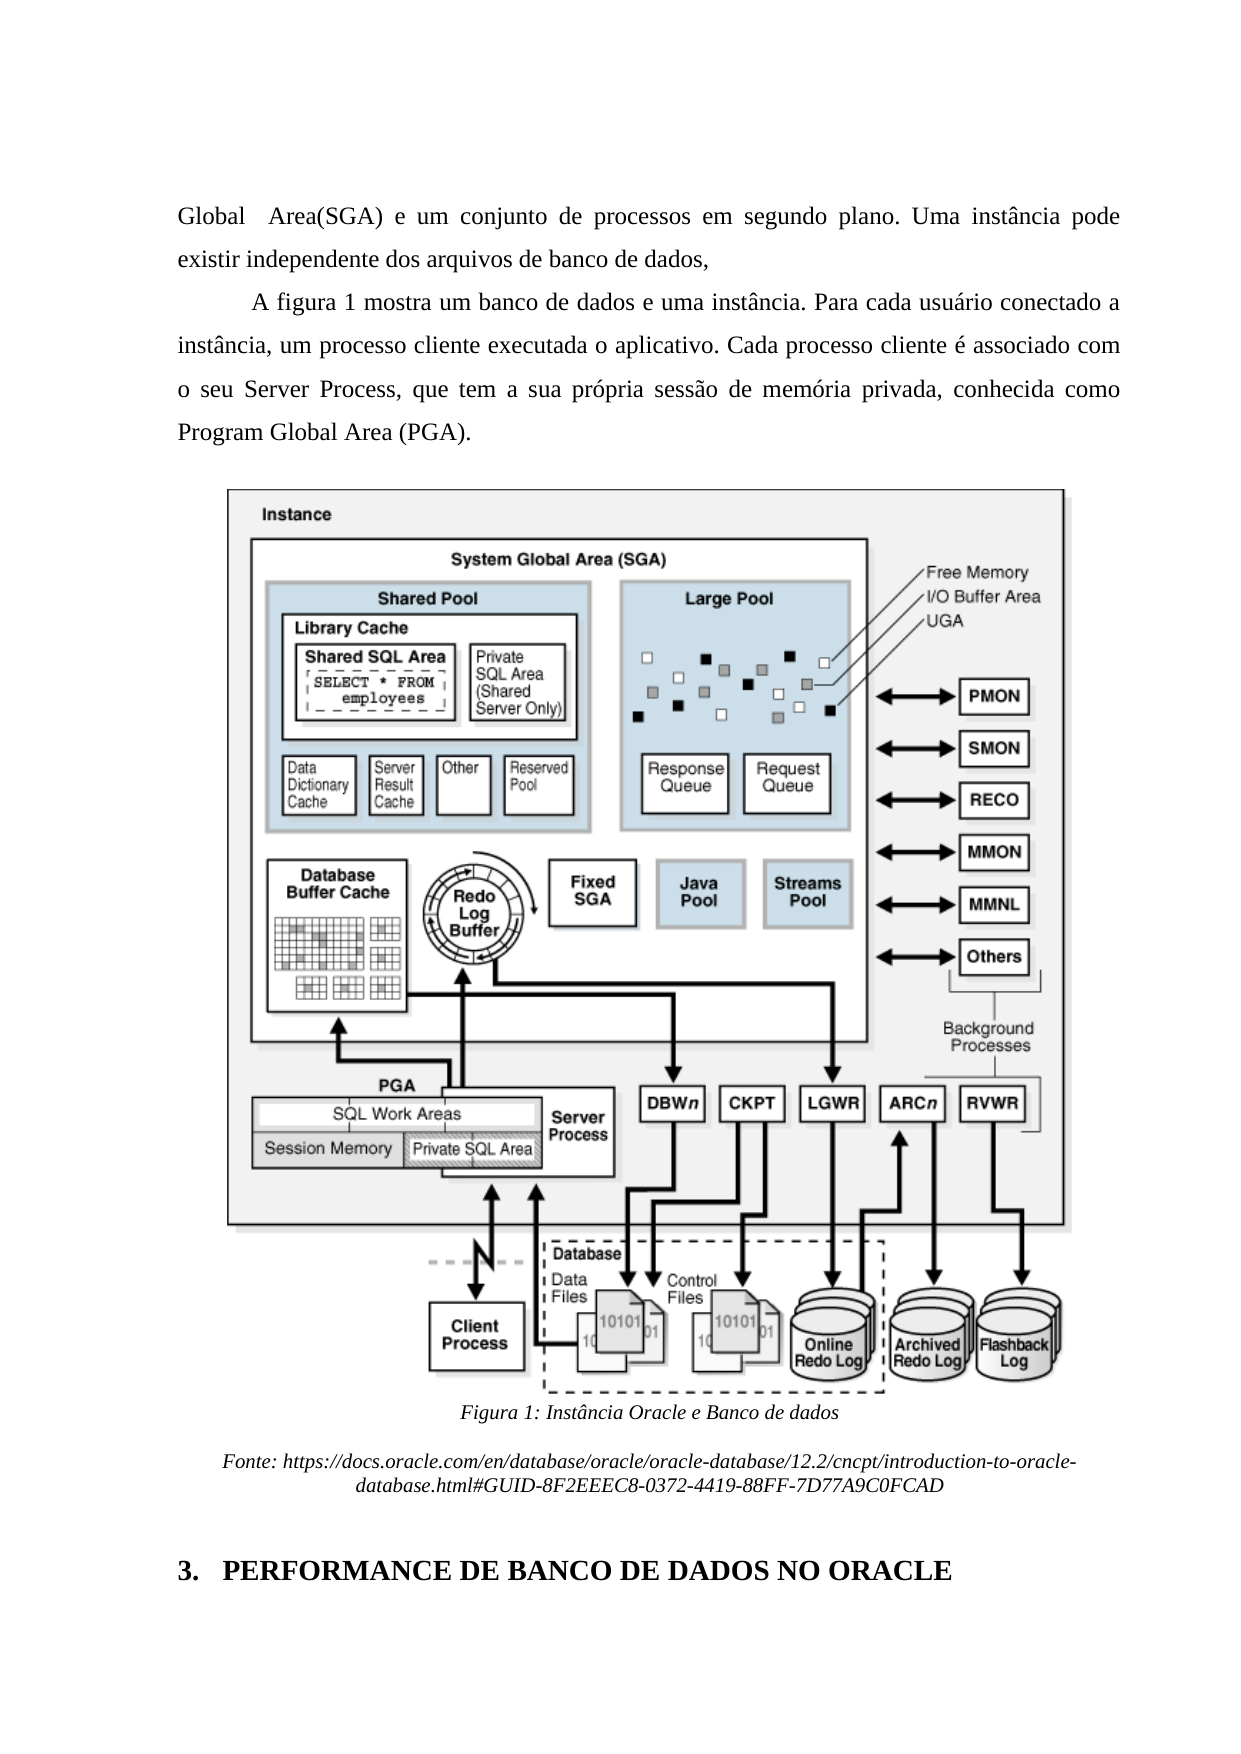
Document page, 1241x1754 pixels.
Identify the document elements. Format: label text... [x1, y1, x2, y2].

text Figura 1: Instância Oracle e Banco de dados [177, 1401, 1122, 1424]
text Global Area(SGA) e um conjunto de processos em segundo plano. Uma instância pode existir independente dos arquivos de banco de dados, [177, 201, 1122, 273]
picture [227, 489, 1073, 1401]
text A figura 1 mostra um banco de dados e uma instância. Para cada usuário conectado a instância, um processo cliente executada o aplicativo. Cada processo cliente é associado com o seu Server Process, que tem a sua própria sessão de memória privada, conhecida como Program Global Area (PGA). [177, 287, 1122, 446]
text Fonte: https://docs.oracle.com/en/database/oracle/oracle-database/12.2/cncpt/introduction-to-oracle-database.html#GUID-8F2EEEC8-0372-4419-88FF-7D77A9C0FCAD [177, 1449, 1122, 1497]
subtitle PERFORMANCE DE BANCO DE DADOS NO ORACLE [177, 1553, 1122, 1587]
